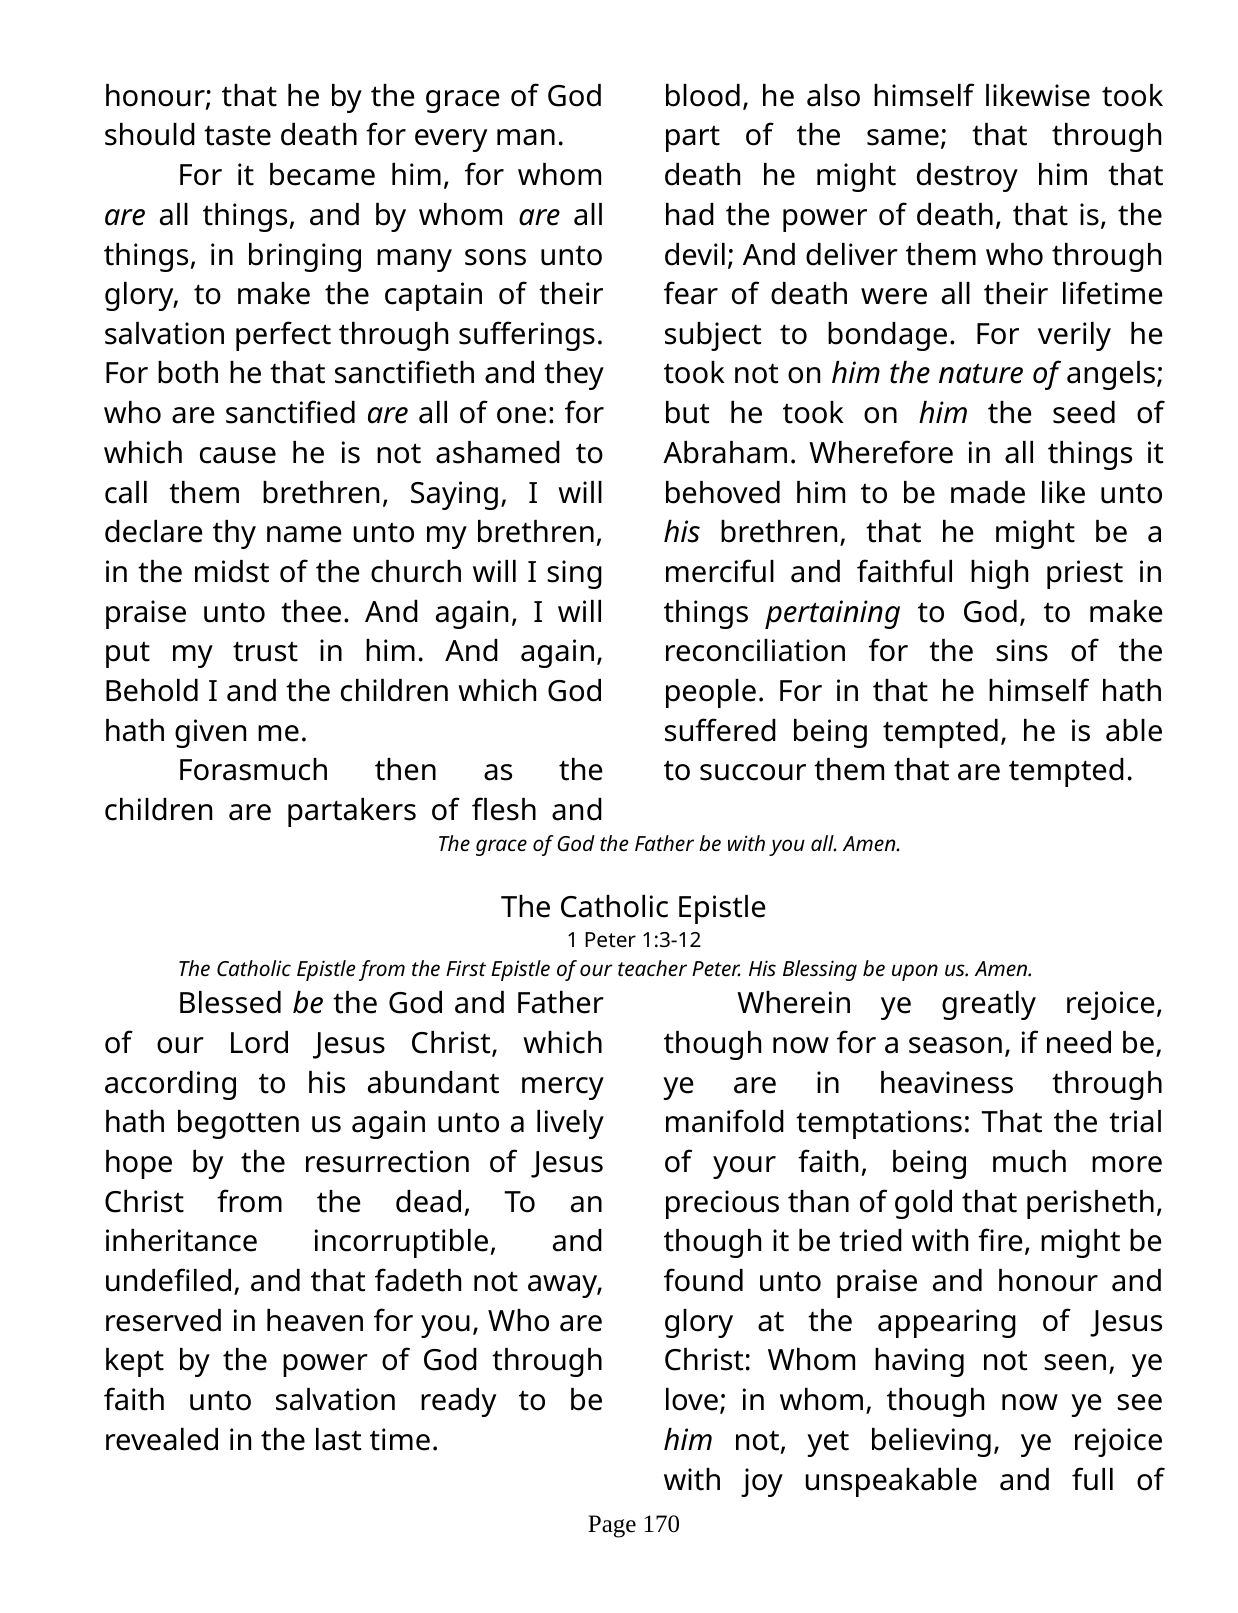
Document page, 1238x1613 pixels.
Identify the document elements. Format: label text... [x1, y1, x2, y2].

text For it became him, for whom are all things, and by whom are all things, in bringing many sons unto glory, to make the captain of their salvation perfect through sufferings. For both he that sanctifieth and they who are sanctified are all of one: for which cause he is not ashamed to call them brethren, Saying, I will declare thy name unto my brethren, in the midst of the church will I sing praise unto thee. And again, I will put my trust in him. And again, Behold I and the children which God hath given me. [103, 154, 604, 750]
text 1 Peter 1:3-12 [103, 926, 1164, 954]
text honour; that he by the grace of God should taste death for every man. [103, 75, 604, 154]
text Wherein ye greatly rejoice, though now for a season, if need be, ye are in heaviness through manifold temptations: That the trial of your faith, being much more precious than of gold that perisheth, though it be tried with fire, might be found unto praise and honour and glory at the appearing of Jesus Christ: Whom having not seen, ye love; in whom, though now ye see him not, yet believing, ye rejoice with joy unspeakable and full of [663, 982, 1164, 1498]
text The Catholic Epistle [103, 886, 1164, 926]
text blood, he also himself likewise took part of the same; that through death he might destroy him that had the power of death, that is, the devil; And deliver them who through fear of death were all their lifetime subject to bondage. For verily he took not on him the nature of angels; but he took on him the seed of Abraham. Wherefore in all things it behoved him to be made like unto his brethren, that he might be a merciful and faithful high priest in things pertaining to God, to make reconciliation for the sins of the people. For in that he himself hath suffered being tempted, he is able to succour them that are tempted. [663, 75, 1164, 789]
text The grace of God the Father be with you all. Amen. [103, 829, 1164, 857]
text The Catholic Epistle from the First Epistle of our teacher Peter. His Blessing be upon us. Amen. [103, 954, 1164, 982]
text Blessed be the God and Father of our Lord Jesus Christ, which according to his abundant mercy hath begotten us again unto a lively hope by the resurrection of Jesus Christ from the dead, To an inheritance incorruptible, and undefiled, and that fadeth not away, reserved in heaven for you, Who are kept by the power of God through faith unto salvation ready to be revealed in the last time. [103, 982, 604, 1459]
text Forasmuch then as the children are partakers of flesh and [103, 750, 604, 829]
